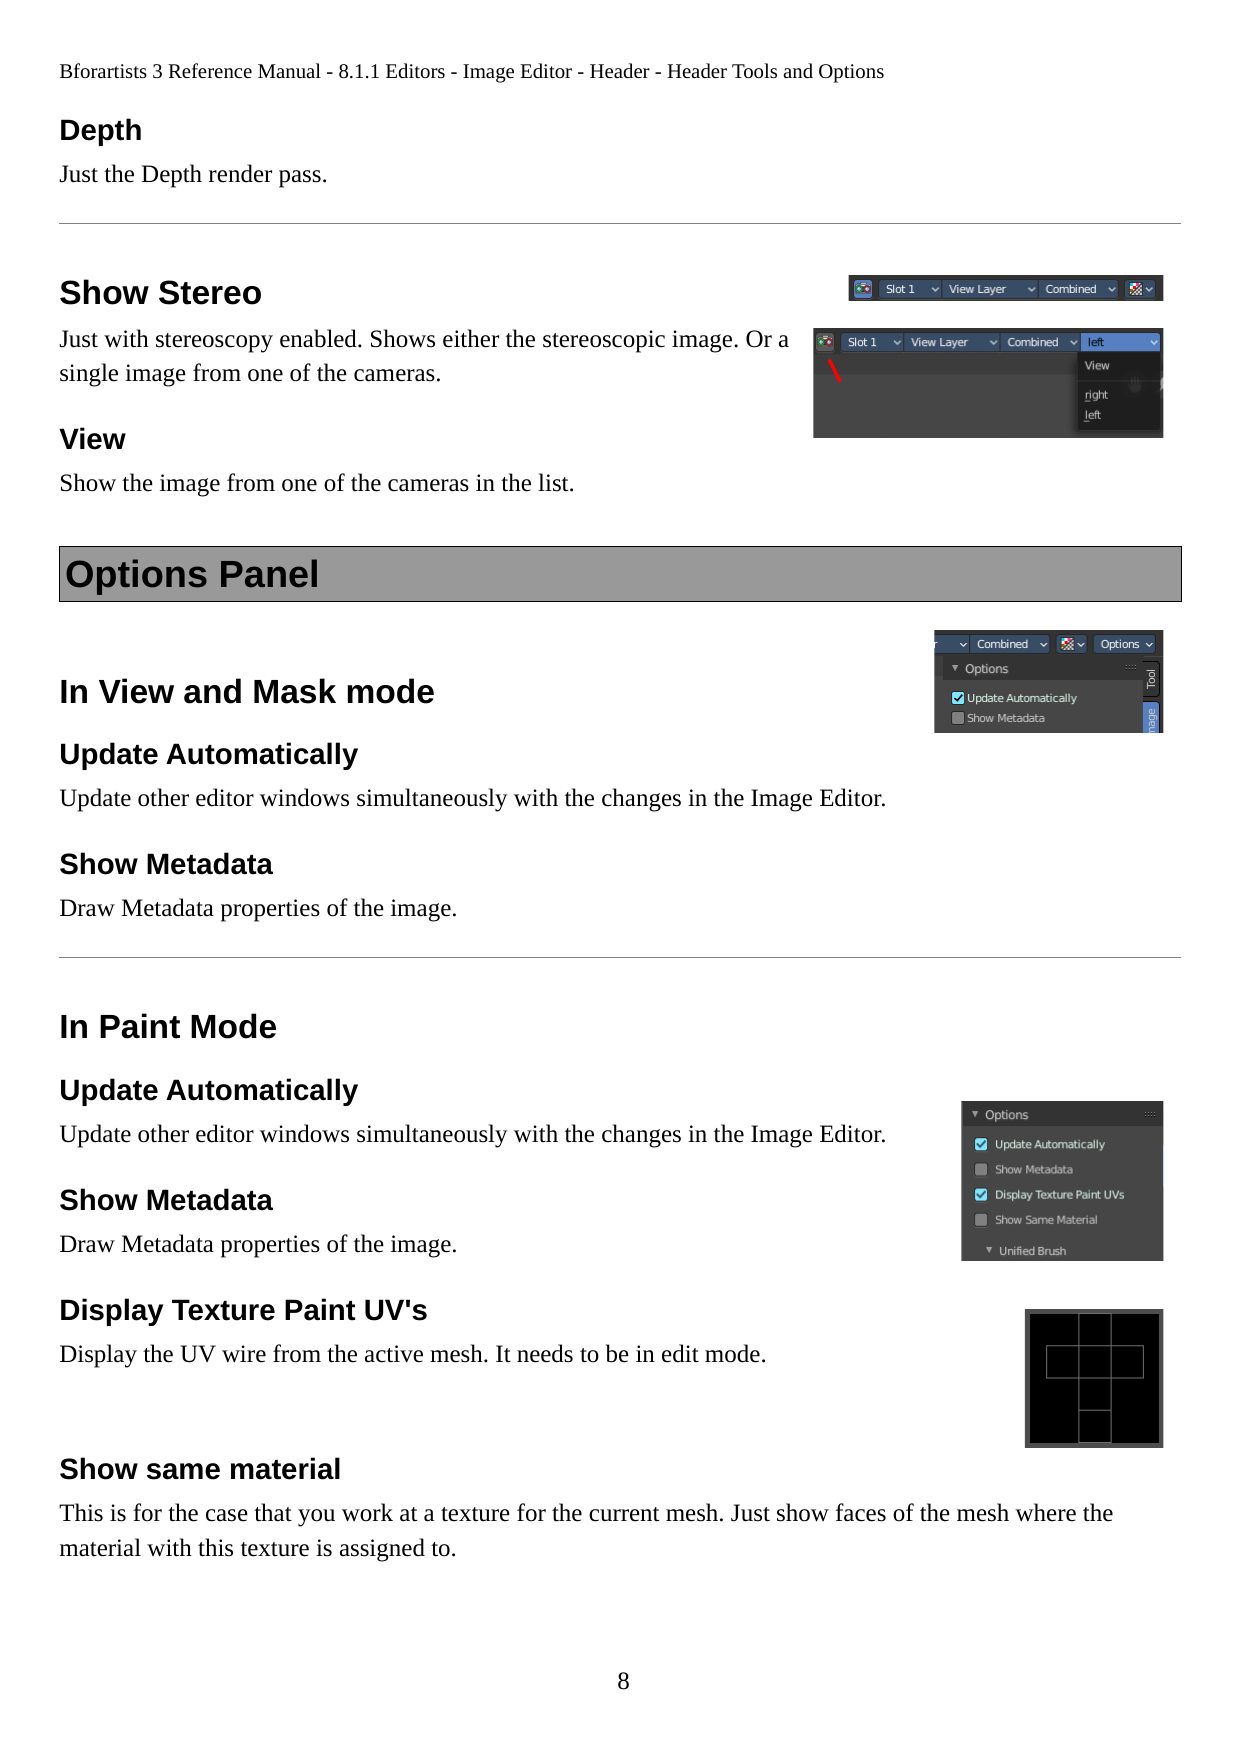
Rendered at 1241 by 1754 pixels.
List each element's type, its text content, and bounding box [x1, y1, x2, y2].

table_header Options Panel [60, 547, 1181, 601]
picture [961, 1101, 1164, 1261]
text Just the Depth render pass. [59, 159, 1181, 188]
picture [934, 630, 1164, 733]
picture [1024, 1309, 1164, 1448]
picture [813, 328, 1164, 438]
subtitle Show Metadata [59, 847, 1181, 881]
subtitle Show Stereo [59, 273, 1181, 312]
subtitle Depth [59, 113, 1181, 146]
subtitle [1164, 671, 1181, 710]
subtitle Show Metadata [59, 1183, 961, 1217]
text Draw Metadata properties of the image. [59, 893, 1181, 922]
text This is for the case that you work at a texture for the current mesh. Just show faces of the mesh where the material with this texture is assigned to. [59, 1498, 1181, 1561]
text Update other editor windows simultaneously with the changes in the Image Editor. [59, 1119, 961, 1148]
subtitle Update Automatically [59, 737, 1181, 771]
subtitle Show same material [59, 1452, 1181, 1486]
subtitle In Paint Mode [59, 1007, 1181, 1046]
subtitle View [59, 422, 1181, 456]
text Update other editor windows simultaneously with the changes in the Image Editor. [59, 783, 1181, 812]
subtitle [1164, 1183, 1181, 1217]
subtitle In View and Mask mode [59, 671, 934, 710]
picture [848, 275, 1164, 301]
subtitle Update Automatically [59, 1073, 1181, 1107]
text Just with stereoscopy enabled. Shows either the stereoscopic image. Or a single image from one of the cameras. [59, 324, 1181, 387]
text Show the image from one of the cameras in the list. [59, 468, 1181, 497]
text Display the UV wire from the active mesh. It needs to be in edit mode. [59, 1339, 1024, 1368]
text Draw Metadata properties of the image. [59, 1229, 961, 1258]
subtitle Display Texture Paint UV's [59, 1293, 1181, 1327]
